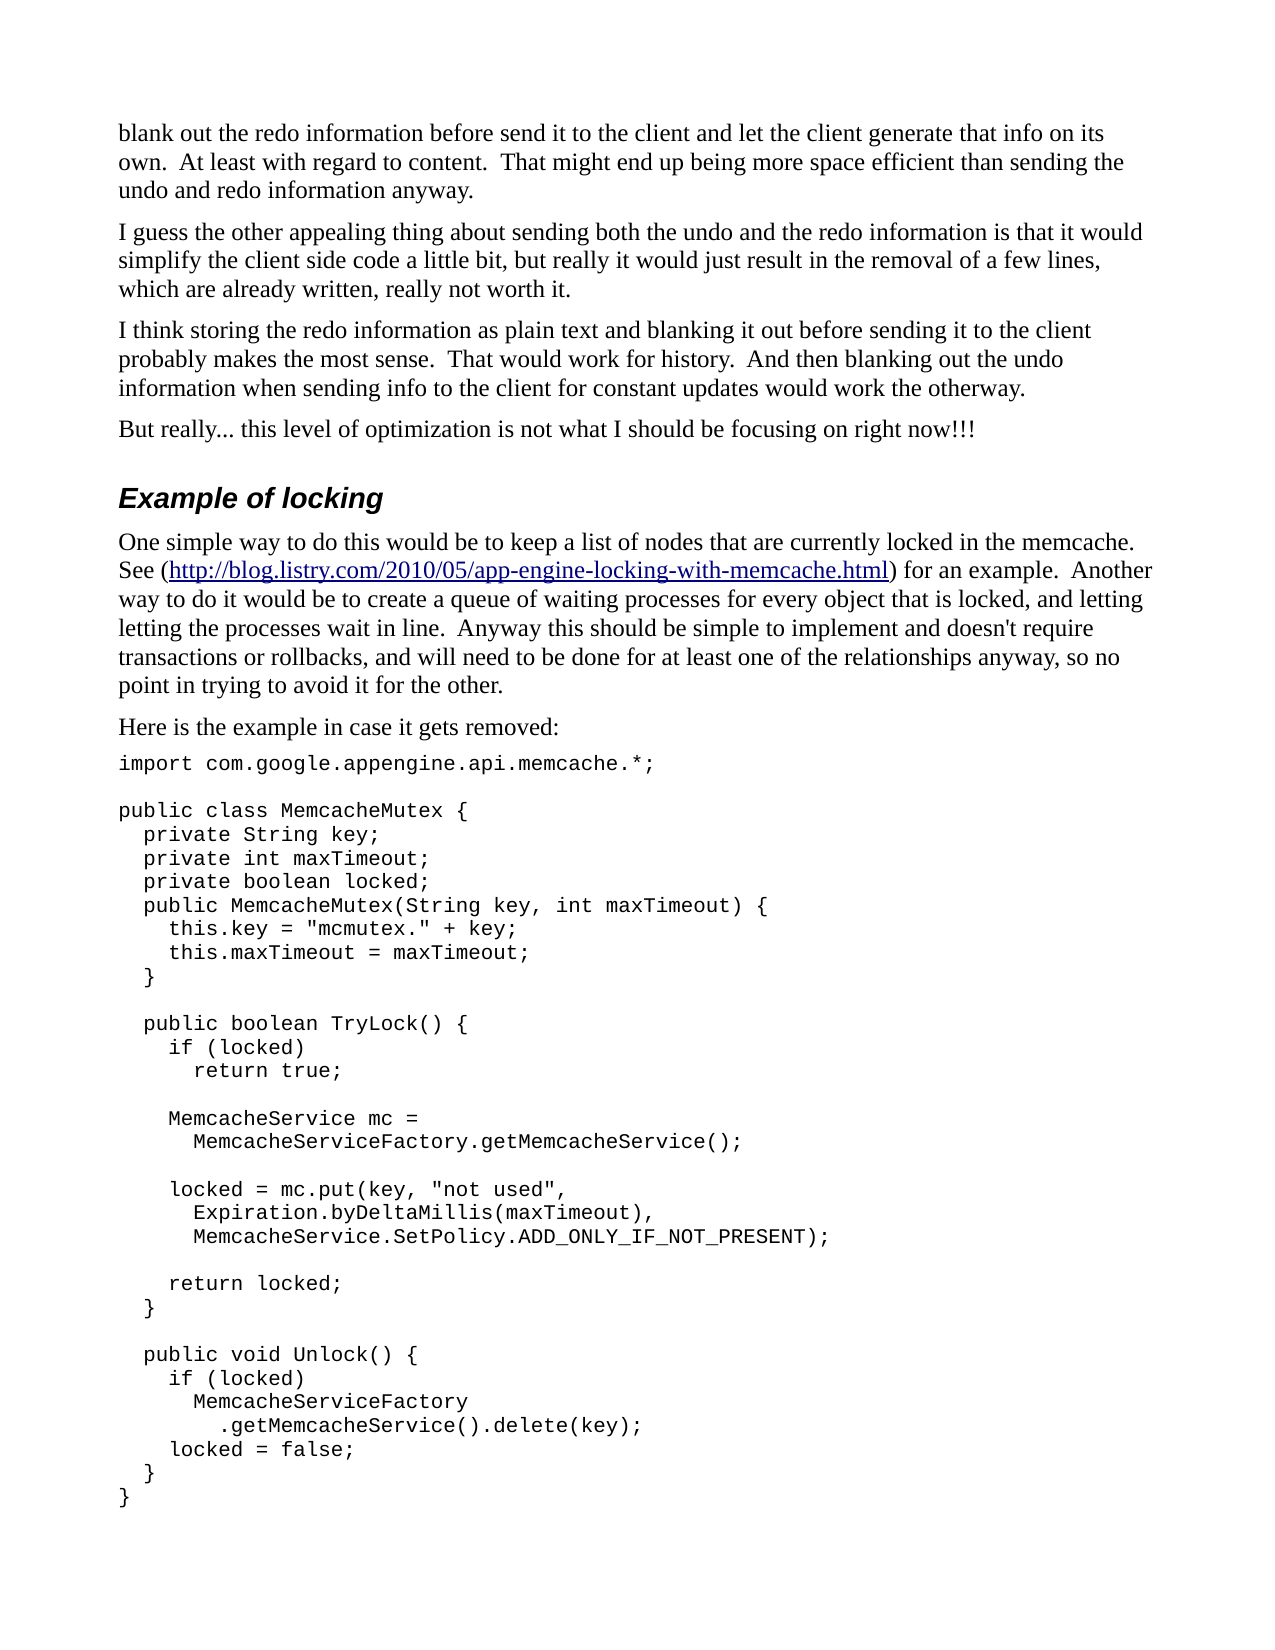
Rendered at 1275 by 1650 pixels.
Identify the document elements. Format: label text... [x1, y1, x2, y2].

text private int maxTimeout; [118, 847, 1157, 871]
text } [118, 1462, 1157, 1486]
text MemcacheService mc = [118, 1108, 1157, 1131]
text private boolean locked; [118, 871, 1157, 895]
text public boolean TryLock() { [118, 1013, 1157, 1037]
text locked = mc.put(key, "not used", [118, 1178, 1157, 1202]
text MemcacheServiceFactory.getMemcacheService(); [118, 1131, 1157, 1155]
text this.key = "mcmutex." + key; [118, 918, 1157, 942]
text private String key; [118, 824, 1157, 847]
text public void Unlock() { [118, 1344, 1157, 1368]
text locked = false; [118, 1439, 1157, 1462]
text public MemcacheMutex(String key, int maxTimeout) { [118, 895, 1157, 918]
text if (locked) [118, 1037, 1157, 1060]
text import com.google.appengine.api.memcache.*; [118, 753, 1157, 777]
text .getMemcacheService().delete(key); [118, 1415, 1157, 1439]
text return locked; [118, 1273, 1157, 1297]
text } [118, 1297, 1157, 1320]
text One simple way to do this would be to keep a list of nodes that are currently locked in the memcache. See (http://blog.listry.com/2010/05/app-engine-locking-with-memcache.html) for an example. Another way to do it would be to create a queue of waiting processes for every object that is locked, and letting letting the processes wait in line. Anyway this should be simple to implement and doesn't require transactions or rollbacks, and will need to be done for at least one of the relationships anyway, so no point in trying to avoid it for the other. [118, 527, 1157, 699]
subtitle Example of locking [118, 481, 1157, 514]
text Expiration.byDeltaMillis(maxTimeout), [118, 1202, 1157, 1226]
text Here is the example in case it gets removed: [118, 712, 1157, 740]
text public class MemcacheMutex { [118, 800, 1157, 824]
text blank out the redo information before send it to the client and let the client generate that info on its own. At least with regard to content. That might end up being more space efficient than sending the undo and redo information anyway. [118, 118, 1157, 204]
text I think storing the redo information as plain text and blanking it out before sending it to the client probably makes the most sense. That would work for history. And then blanking out the undo information when sending info to the client for constant updates would work the otherway. [118, 316, 1157, 402]
text } [118, 1486, 1157, 1509]
text MemcacheServiceFactory [118, 1391, 1157, 1415]
text MemcacheService.SetPolicy.ADD_ONLY_IF_NOT_PRESENT); [118, 1226, 1157, 1249]
text I guess the other appealing thing about sending both the undo and the redo information is that it would simplify the client side code a little bit, but really it would just result in the removal of a few lines, which are already written, really not worth it. [118, 217, 1157, 303]
text But really... this level of optimization is not what I should be focusing on right now!!! [118, 414, 1157, 443]
text return true; [118, 1060, 1157, 1084]
text this.maxTimeout = maxTimeout; [118, 942, 1157, 966]
text } [118, 966, 1157, 989]
text if (locked) [118, 1368, 1157, 1391]
